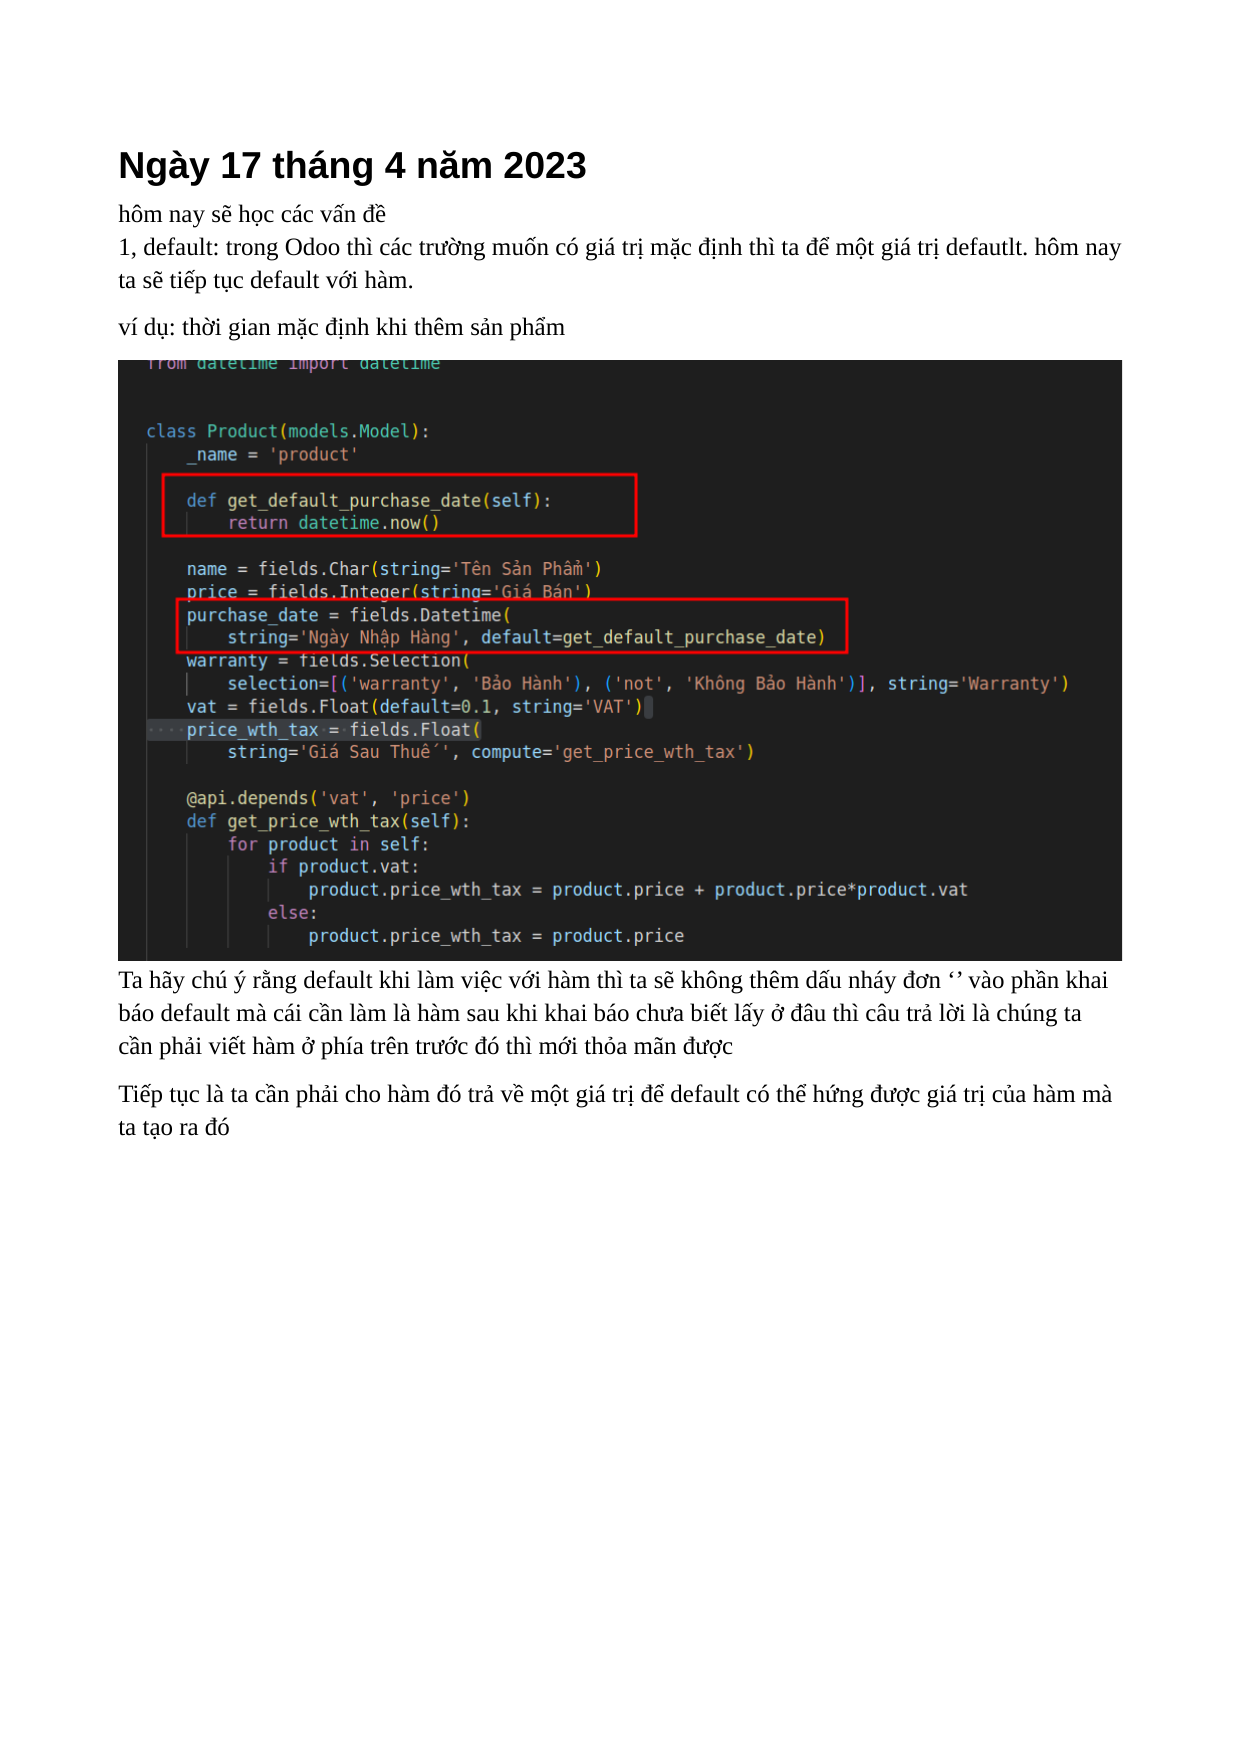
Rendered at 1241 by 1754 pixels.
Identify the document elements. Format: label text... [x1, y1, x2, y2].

text Ta hãy chú ý rằng default khi làm việc với hàm thì ta sẽ không thêm dấu nháy đơn ‘’ vào phần khai báo default mà cái cần làm là hàm sau khi khai báo chưa biết lấy ở đâu thì câu trả lời là chúng ta cần phải viết hàm ở phía trên trước đó thì mới thỏa mãn được [118, 961, 1122, 1060]
text ví dụ: thời gian mặc định khi thêm sản phẩm [118, 312, 1122, 341]
text hôm nay sẽ học các vấn đề 1, default: trong Odoo thì các trường muốn có giá trị mặc định thì ta để một giá trị defautlt. hôm nay ta sẽ tiếp tục default với hàm. [118, 199, 1122, 293]
text Tiếp tục là ta cần phải cho hàm đó trả về một giá trị để default có thể hứng được giá trị của hàm mà ta tạo ra đó [118, 1079, 1122, 1140]
picture [118, 360, 1123, 961]
subtitle Ngày 17 tháng 4 năm 2023 [118, 143, 1122, 186]
